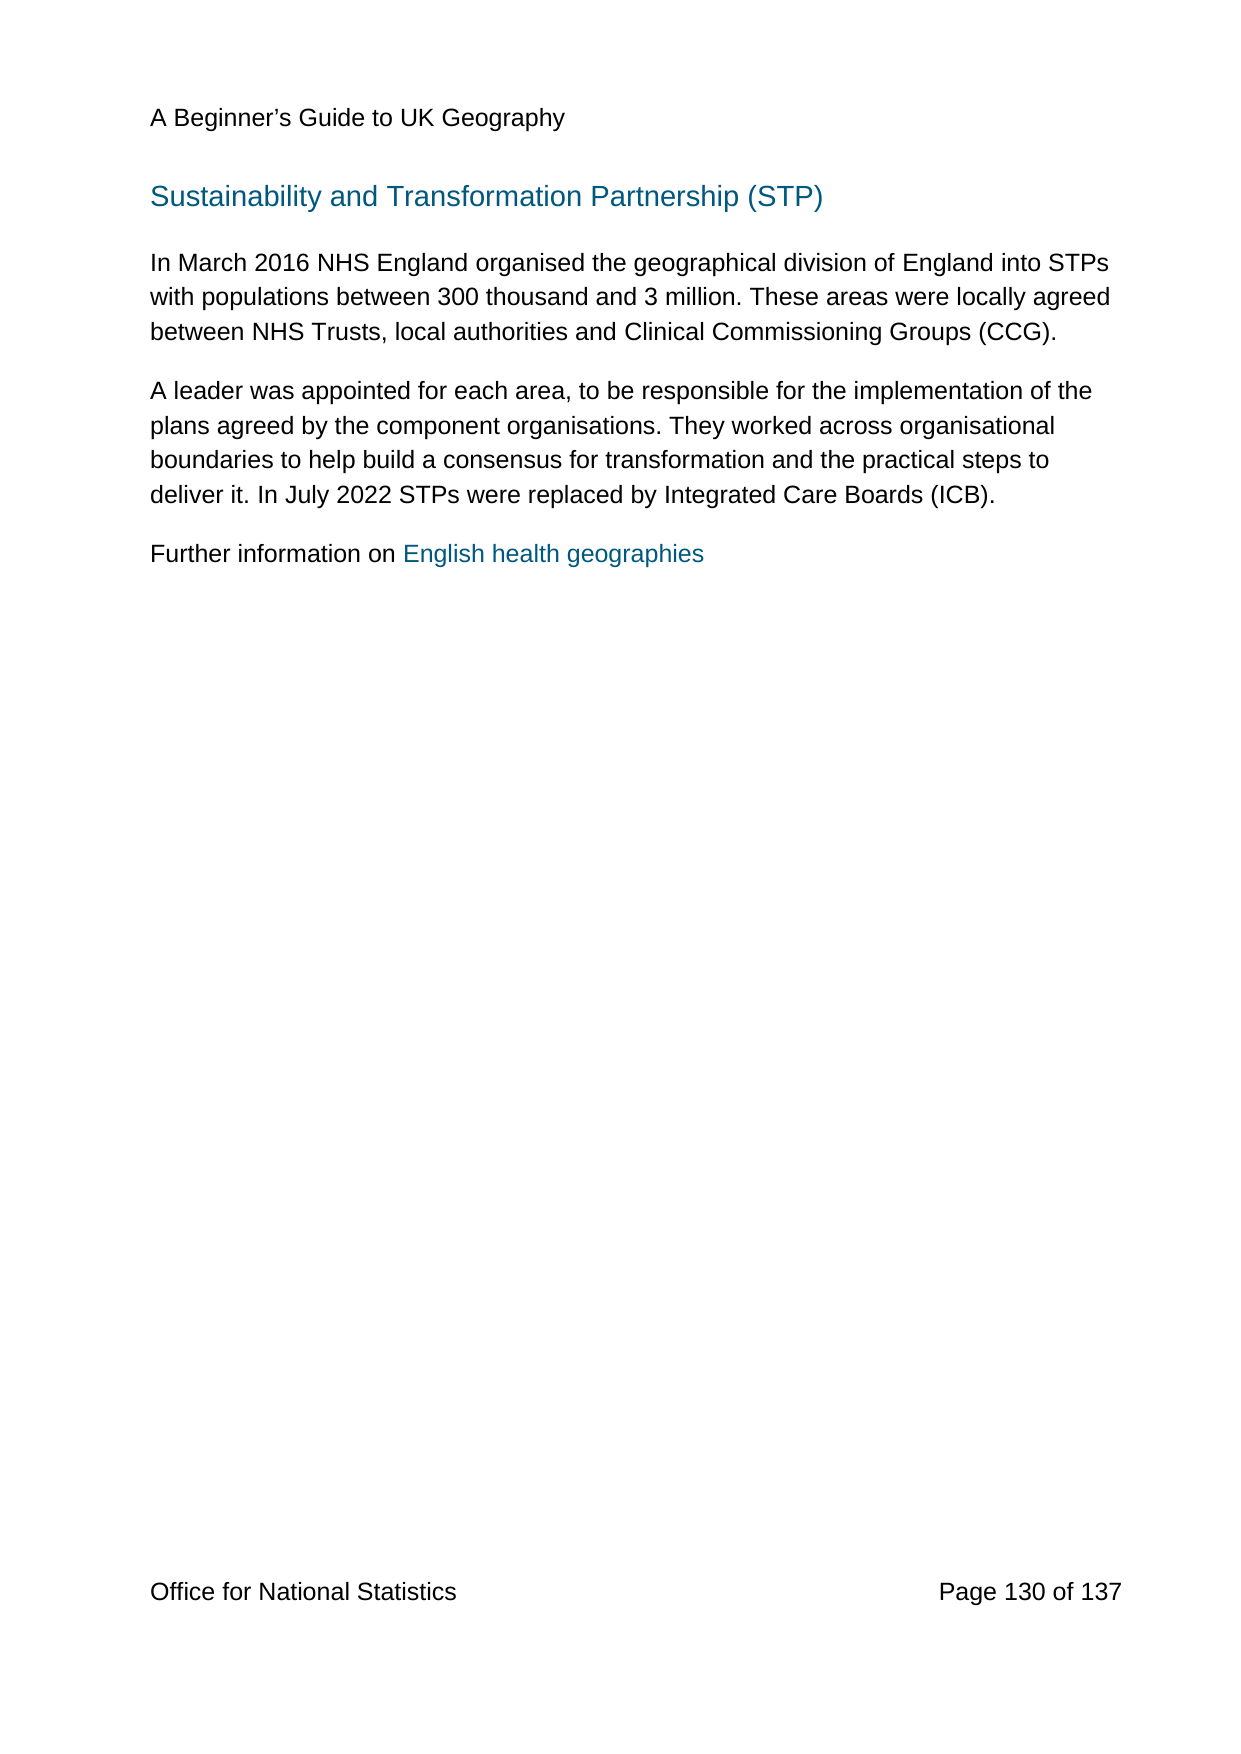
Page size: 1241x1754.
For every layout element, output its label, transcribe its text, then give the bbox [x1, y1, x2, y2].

text Further information on English health geographies [150, 539, 1122, 568]
subtitle Sustainability and Transformation Partnership (STP) [150, 178, 1122, 212]
text A leader was appointed for each area, to be responsible for the implementation of the plans agreed by the component organisations. They worked across organisational boundaries to help build a consensus for transformation and the practical steps to deliver it. In July 2022 STPs were replaced by Integrated Care Boards (ICB). [150, 376, 1122, 508]
text In March 2016 NHS England organised the geographical division of England into STPs with populations between 300 thousand and 3 million. These areas were locally agreed between NHS Trusts, local authorities and Clinical Commissioning Groups (CCG). [150, 248, 1122, 346]
